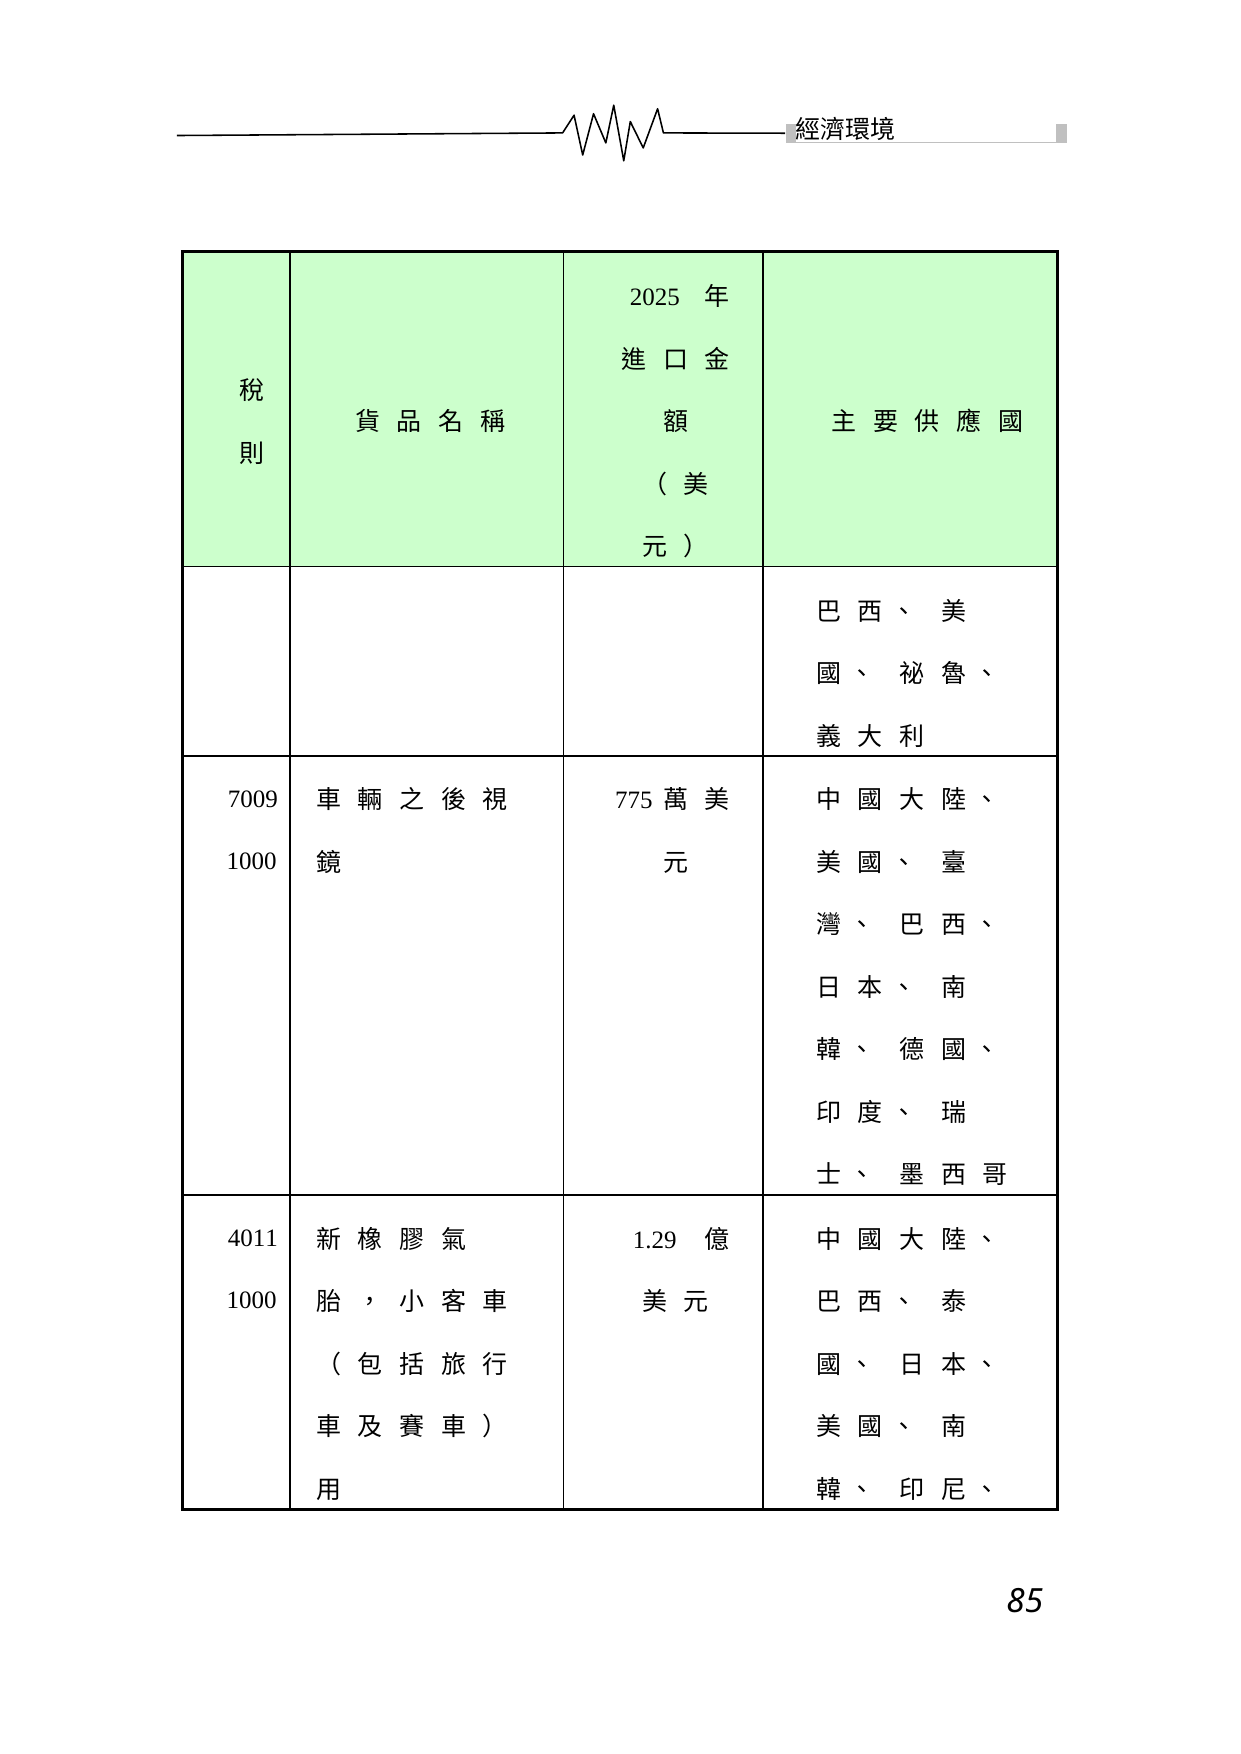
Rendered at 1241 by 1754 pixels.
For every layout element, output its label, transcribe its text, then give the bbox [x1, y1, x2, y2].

table_header 2025年進口金額 （美元） [564, 253, 762, 566]
table_header 貨品名稱 [291, 253, 563, 566]
table_cell 70091000 [184, 757, 289, 1194]
table_cell 1.29億美元 [564, 1196, 762, 1508]
table_cell [564, 567, 762, 755]
table_header 稅則 [184, 253, 289, 566]
table_cell 775萬美元 [564, 757, 762, 1194]
table_cell [184, 567, 289, 755]
table_header 主要供應國 [764, 253, 1056, 566]
table_cell 巴西、美國、祕魯、義大利 [764, 567, 1056, 755]
table_cell 中國大陸、美國、臺灣、巴西、日本、南韓、德國、印度、瑞士、墨西哥 [764, 757, 1056, 1194]
table_cell 40111000 [184, 1196, 289, 1508]
table_cell [291, 567, 563, 755]
table_cell 中國大陸、巴西、泰國、日本、美國、南韓、印尼、 [764, 1196, 1056, 1508]
table_cell 車輛之後視鏡 [291, 757, 563, 1194]
table_cell 新橡膠氣胎，小客車（包括旅行車及賽車）用 [291, 1196, 563, 1508]
